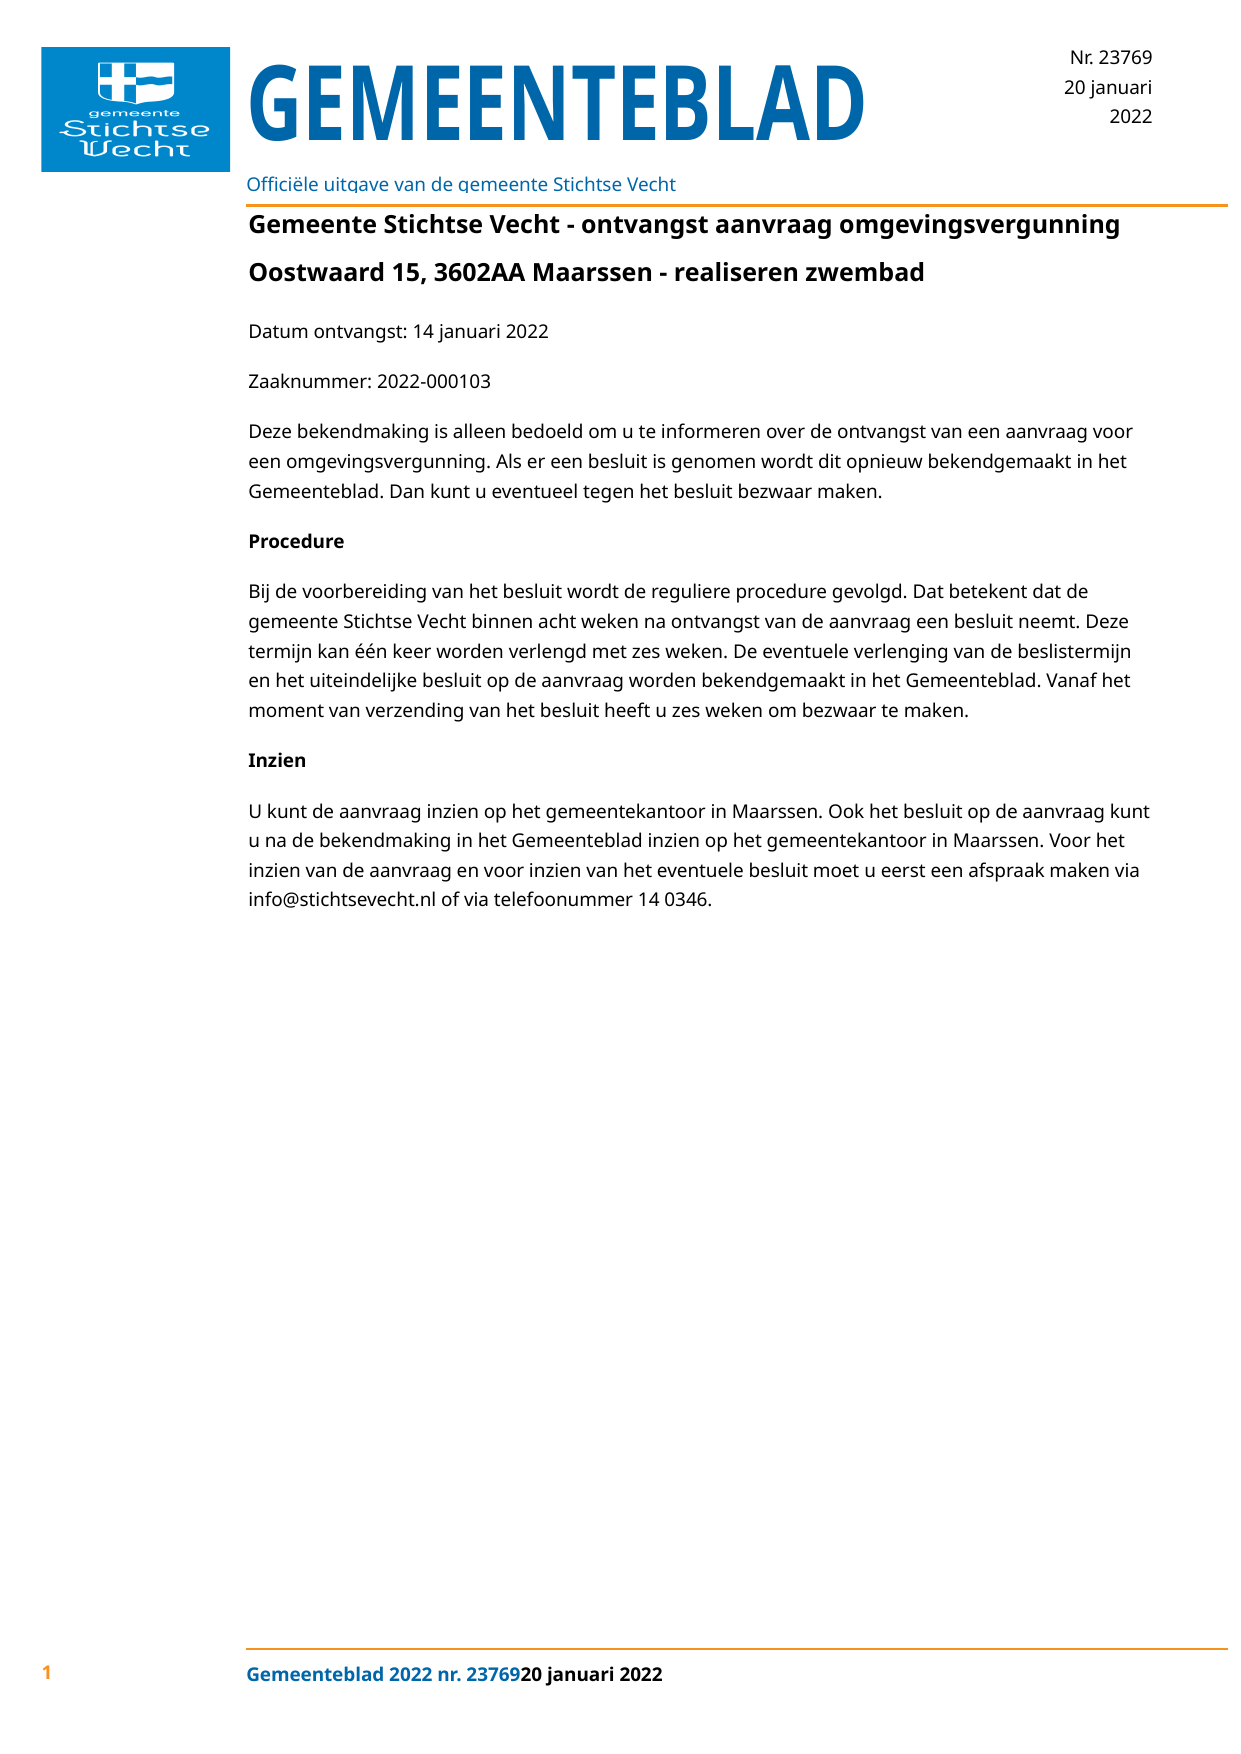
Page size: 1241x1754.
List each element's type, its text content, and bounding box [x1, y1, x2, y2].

picture [99, 63, 135, 101]
text U kunt de aanvraag inzien op het gemeentekantoor in Maarssen. Ook het besluit op de aanvraag kunt u na de bekendmaking in het Gemeenteblad inzien op het gemeentekantoor in Maarssen. Voor het inzien van de aanvraag en voor inzien van het eventuele besluit moet u eerst een afspraak maken via info@stichtsevecht.nl of via telefoonummer 14 0346. [248, 798, 1152, 912]
text Inzien [248, 747, 1152, 773]
text Datum ontvangst: 14 januari 2022 [248, 318, 1152, 344]
picture [137, 63, 174, 103]
text Deze bekendmaking is alleen bedoeld om u te informeren over de ontvangst van een aanvraag voor een omgevingsvergunning. Als er een besluit is genomen wordt dit opnieuw bekendgemaakt in het Gemeenteblad. Dan kunt u eventueel tegen het besluit bezwaar maken. [248, 419, 1152, 504]
text Bij de voorbereiding van het besluit wordt de reguliere procedure gevolgd. Dat betekent dat de gemeente Stichtse Vecht binnen acht weken na ontvangst van de aanvraag een besluit neemt. Deze termijn kan één keer worden verlengd met zes weken. De eventuele verlenging van de beslistermijn en het uiteindelijke besluit op de aanvraag worden bekendgemaakt in het Gemeenteblad. Vanaf het moment van verzending van het besluit heeft u zes weken om bezwaar te maken. [248, 579, 1152, 723]
text Zaaknummer: 2022-000103 [248, 368, 1152, 394]
text Gemeente Stichtse Vecht - ontvangst aanvraag omgevingsvergunning Oostwaard 15, 3602AA Maarssen - realiseren zwembad [248, 207, 1152, 288]
text Procedure [248, 528, 1152, 554]
